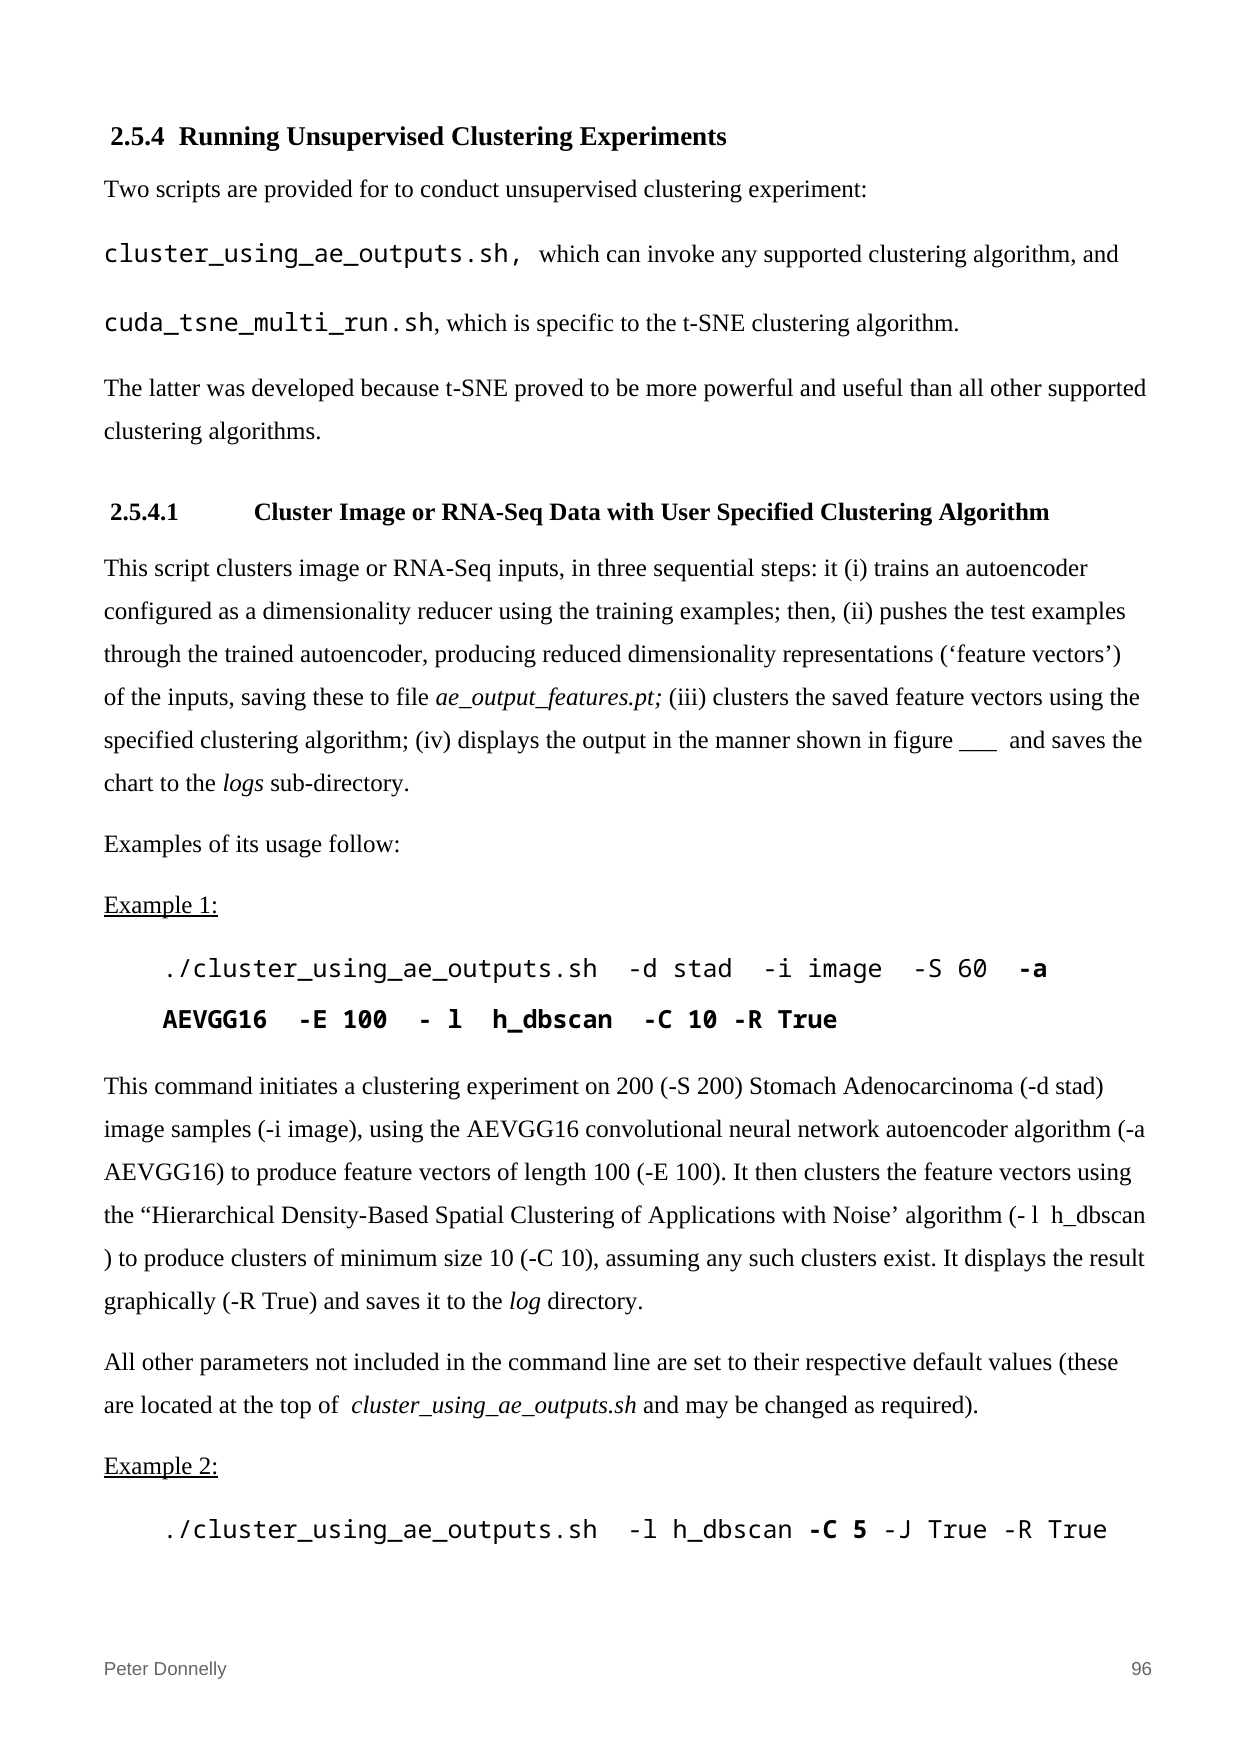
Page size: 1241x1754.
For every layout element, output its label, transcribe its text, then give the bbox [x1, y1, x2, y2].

text All other parameters not included in the command line are set to their respective default values (these are located at the top of cluster_using_ae_outputs.sh and may be changed as required). [103, 1347, 1146, 1419]
text ./cluster_using_ae_outputs.sh -l h_dbscan -C 5 -J True -R True [162, 1512, 1146, 1546]
text Examples of its usage follow: [103, 829, 1146, 858]
text ./cluster_using_ae_outputs.sh -d stad -i image -S 60 -a AEVGG16 -E 100 - l h_dbscan -C 10 -R True [162, 951, 1146, 1036]
subtitle Cluster Image or RNA-Seq Data with User Specified Clustering Algorithm [103, 497, 1146, 526]
text Example 2: [103, 1451, 1146, 1480]
text cluster_using_ae_outputs.sh, which can invoke any supported clustering algorithm, and [103, 235, 1146, 269]
subtitle Running Unsupervised Clustering Experiments [103, 120, 1146, 151]
text This script clusters image or RNA-Seq inputs, in three sequential steps: it (i) trains an autoencoder configured as a dimensionality reducer using the training examples; then, (ii) pushes the test examples through the trained autoencoder, producing reduced dimensionality representations (‘feature vectors’) of the inputs, saving these to file ae_output_features.pt; (iii) clusters the saved feature vectors using the specified clustering algorithm; (iv) displays the output in the manner shown in figure ___ and saves the chart to the logs sub-directory. [103, 553, 1146, 797]
text Two scripts are provided for to conduct unsupervised clustering experiment: [103, 174, 1146, 203]
text Example 1: [103, 890, 1146, 919]
text This command initiates a clustering experiment on 200 (-S 200) Stomach Adenocarcinoma (-d stad) image samples (-i image), using the AEVGG16 convolutional neural network autoencoder algorithm (-a AEVGG16) to produce feature vectors of length 100 (-E 100). It then clusters the feature vectors using the “Hierarchical Density-Based Spatial Clustering of Applications with Noise’ algorithm (- l h_dbscan ) to produce clusters of minimum size 10 (-C 10), assuming any such clusters exist. It displays the result graphically (-R True) and saves it to the log directory. [103, 1071, 1146, 1315]
text The latter was developed because t-SNE proved to be more powerful and useful than all other supported clustering algorithms. [103, 373, 1146, 445]
text cuda_tsne_multi_run.sh, which is specific to the t-SNE clustering algorithm. [103, 304, 1146, 338]
